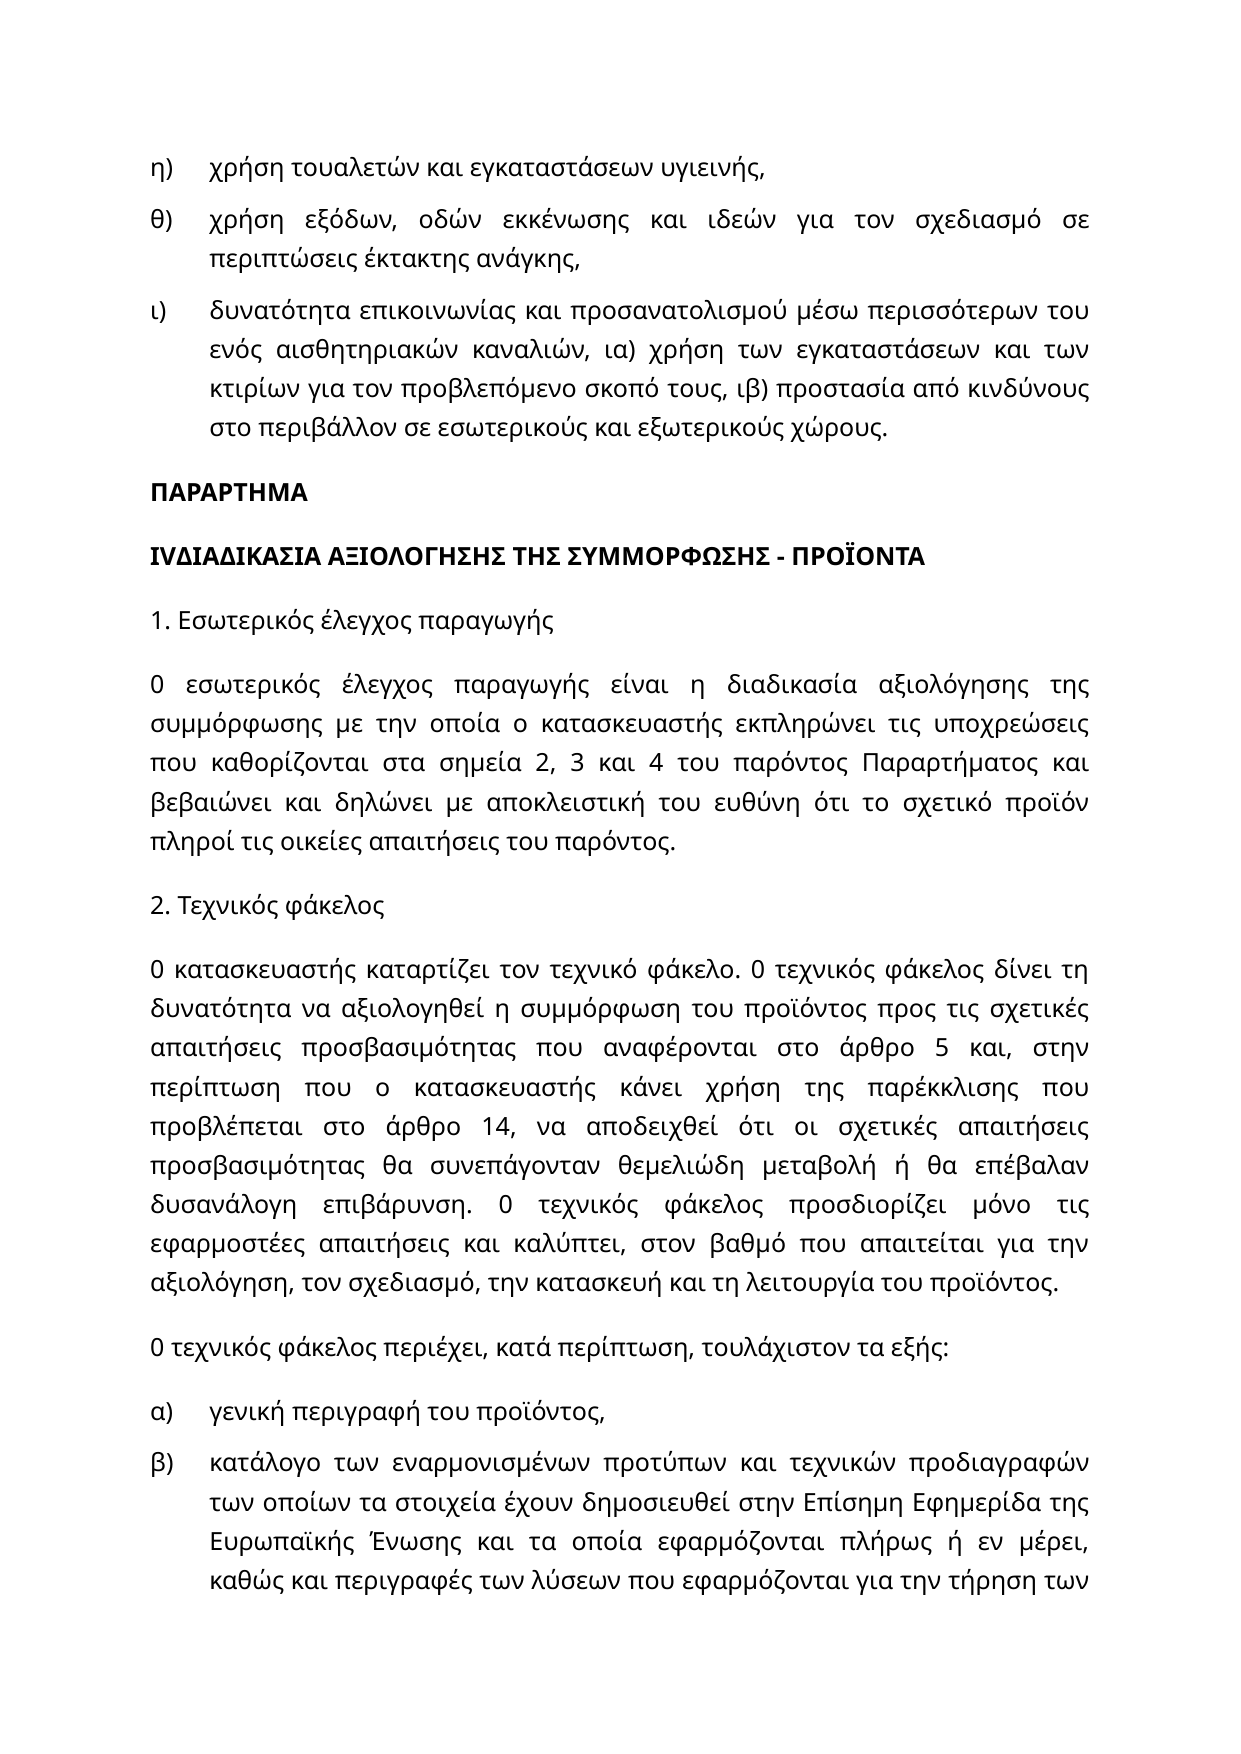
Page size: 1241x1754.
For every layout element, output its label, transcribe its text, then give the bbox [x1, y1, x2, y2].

text 2. Τεχνικός φάκελος [150, 887, 1090, 922]
text 0 τεχνικός φάκελος περιέχει, κατά περίπτωση, τουλάχιστον τα εξής: [150, 1329, 1090, 1363]
list ι) δυνατότητα επικοινωνίας και προσανατολισμού μέσω περισσότερων του ενός αισθητηριακών καναλιών, ια) χρήση των εγκαταστάσεων και των κτιρίων για τον προβλεπόμενο σκοπό τους, ιβ) προστασία από κινδύνους στο περιβάλλον σε εσωτερικούς και εξωτερικούς χώρους. [150, 292, 1090, 444]
text ΠΑΡΑΡΤΗΜΑ [150, 474, 1090, 508]
list η) χρήση τουαλετών και εγκαταστάσεων υγιεινής, [150, 150, 1090, 184]
text IVΔΙΑΔΙΚΑΣΙΑ ΑΞΙΟΛΟΓΗΣΗΣ ΤΗΣ ΣΥΜΜΟΡΦΩΣΗΣ - ΠΡΟΪΟΝΤΑ [150, 538, 1090, 572]
text 1. Εσωτερικός έλεγχος παραγωγής [150, 602, 1090, 637]
text 0 εσωτερικός έλεγχος παραγωγής είναι η διαδικασία αξιολόγησης της συμμόρφωσης με την οποία ο κατασκευαστής εκπληρώνει τις υποχρεώσεις που καθορίζονται στα σημεία 2, 3 και 4 του παρόντος Παραρτήματος και βεβαιώνει και δηλώνει με αποκλειστική του ευθύνη ότι το σχετικό προϊόν πληροί τις οικείες απαιτήσεις του παρόντος. [150, 667, 1090, 857]
list α) γενική περιγραφή του προϊόντος, [150, 1393, 1090, 1427]
list β) κατάλογο των εναρμονισμένων προτύπων και τεχνικών προδιαγραφών των οποίων τα στοιχεία έχουν δημοσιευθεί στην Επίσημη Εφημερίδα της Ευρωπαϊκής Ένωσης και τα οποία εφαρμόζονται πλήρως ή εν μέρει, καθώς και περιγραφές των λύσεων που εφαρμόζονται για την τήρηση των [150, 1445, 1090, 1597]
text 0 κατασκευαστής καταρτίζει τον τεχνικό φάκελο. 0 τεχνικός φάκελος δίνει τη δυνατότητα να αξιολογηθεί η συμμόρφωση του προϊόντος προς τις σχετικές απαιτήσεις προσβασιμότητας που αναφέρονται στο άρθρο 5 και, στην περίπτωση που ο κατασκευαστής κάνει χρήση της παρέκκλισης που προβλέπεται στο άρθρο 14, να αποδειχθεί ότι οι σχετικές απαιτήσεις προσβασιμότητας θα συνεπάγονταν θεμελιώδη μεταβολή ή θα επέβαλαν δυσανάλογη επιβάρυνση. 0 τεχνικός φάκελος προσδιορίζει μόνο τις εφαρμοστέες απαιτήσεις και καλύπτει, στον βαθμό που απαιτείται για την αξιολόγηση, τον σχεδιασμό, την κατασκευή και τη λειτουργία του προϊόντος. [150, 952, 1090, 1299]
list θ) χρήση εξόδων, οδών εκκένωσης και ιδεών για τον σχεδιασμό σε περιπτώσεις έκτακτης ανάγκης, [150, 202, 1090, 275]
